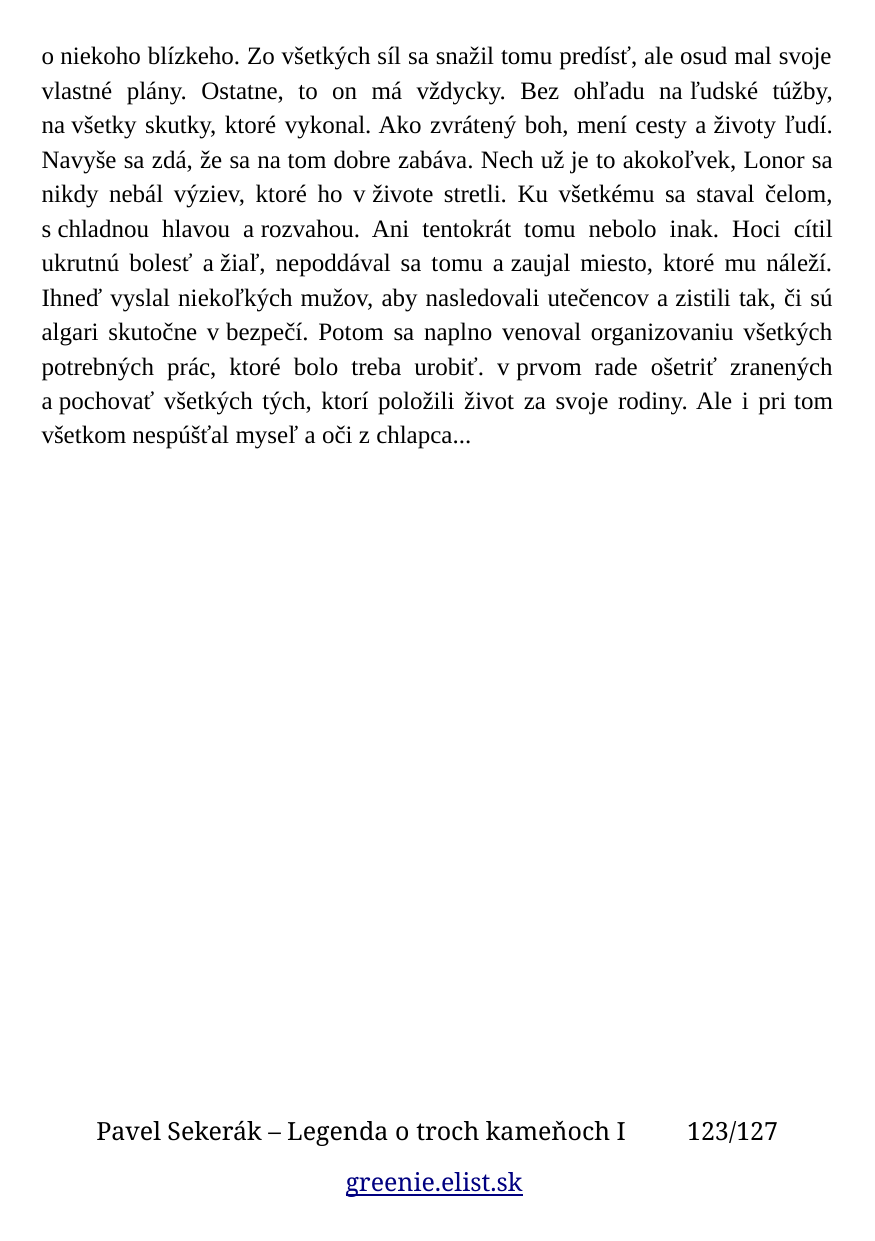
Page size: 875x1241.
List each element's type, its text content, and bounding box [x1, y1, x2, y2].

text o niekoho blízkeho. Zo všetkých síl sa snažil tomu predísť, ale osud mal svoje vlastné plány. Ostatne, to on má vždycky. Bez ohľadu na ľudské túžby, na všetky skutky, ktoré vykonal. Ako zvrátený boh, mení cesty a životy ľudí. Navyše sa zdá, že sa na tom dobre zabáva. Nech už je to akokoľvek, Lonor sa nikdy nebál výziev, ktoré ho v živote stretli. Ku všetkému sa staval čelom, s chladnou hlavou a rozvahou. Ani tentokrát tomu nebolo inak. Hoci cítil ukrutnú bolesť a žiaľ, nepoddával sa tomu a zaujal miesto, ktoré mu náleží. Ihneď vyslal niekoľkých mužov, aby nasledovali utečencov a zistili tak, či sú algari skutočne v bezpečí. Potom sa naplno venoval organizovaniu všetkých potrebných prác, ktoré bolo treba urobiť. v prvom rade ošetriť zranených a pochovať všetkých tých, ktorí položili život za svoje rodiny. Ale i pri tom všetkom nespúšťal myseľ a oči z chlapca... [41, 41, 833, 449]
